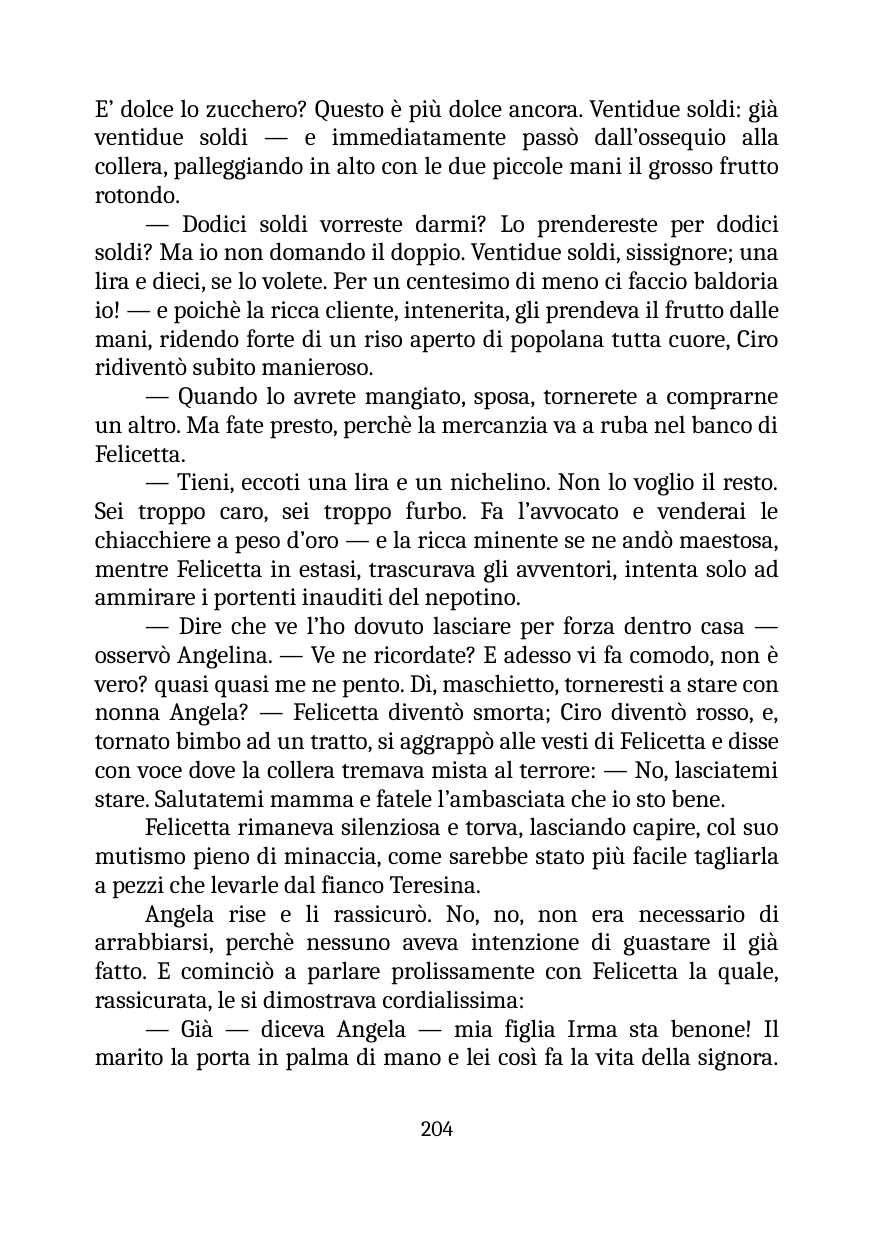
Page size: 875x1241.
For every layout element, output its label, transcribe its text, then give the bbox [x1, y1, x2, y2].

text E’ dolce lo zucchero? Questo è più dolce ancora. Ventidue soldi: già ventidue soldi — e immediatamente passò dall’ossequio alla collera, palleggiando in alto con le due piccole mani il grosso frutto rotondo. [94, 94, 779, 209]
text Angela rise e li rassicurò. No, no, non era necessario di arrabbiarsi, perchè nessuno aveva intenzione di guastare il già fatto. E cominciò a parlare prolissamente con Felicetta la quale, rassicurata, le si dimostrava cordialissima: [94, 899, 779, 1014]
text — Dire che ve l’ho dovuto lasciare per forza dentro casa — osservò Angelina. — Ve ne ricordate? E adesso vi fa comodo, non è vero? quasi quasi me ne pento. Dì, maschietto, torneresti a stare con nonna Angela? — Felicetta diventò smorta; Ciro diventò rosso, e, tornato bimbo ad un tratto, si aggrappò alle vesti di Felicetta e disse con voce dove la collera tremava mista al terrore: — No, lasciatemi stare. Salutatemi mamma e fatele l’ambasciata che io sto bene. [94, 612, 779, 813]
text — Tieni, eccoti una lira e un nichelino. Non lo voglio il resto. Sei troppo caro, sei troppo furbo. Fa l’avvocato e venderai le chiacchiere a peso d’oro — e la ricca minente se ne andò maestosa, mentre Felicetta in estasi, trascurava gli avventori, intenta solo ad ammirare i portenti inauditi del nepotino. [94, 468, 779, 612]
text — Già — diceva Angela — mia figlia Irma sta benone! Il marito la porta in palma di mano e lei così fa la vita della signora. [94, 1014, 779, 1072]
text — Quando lo avrete mangiato, sposa, tornerete a comprarne un altro. Ma fate presto, perchè la mercanzia va a ruba nel banco di Felicetta. [94, 382, 779, 468]
text — Dodici soldi vorreste darmi? Lo prendereste per dodici soldi? Ma io non domando il doppio. Ventidue soldi, sissignore; una lira e dieci, se lo volete. Per un centesimo di meno ci faccio baldoria io! — e poichè la ricca cliente, intenerita, gli prendeva il frutto dalle mani, ridendo forte di un riso aperto di popolana tutta cuore, Ciro ridiventò subito manieroso. [94, 209, 779, 382]
text Felicetta rimaneva silenziosa e torva, lasciando capire, col suo mutismo pieno di minaccia, come sarebbe stato più facile tagliarla a pezzi che levarle dal fianco Teresina. [94, 813, 779, 899]
